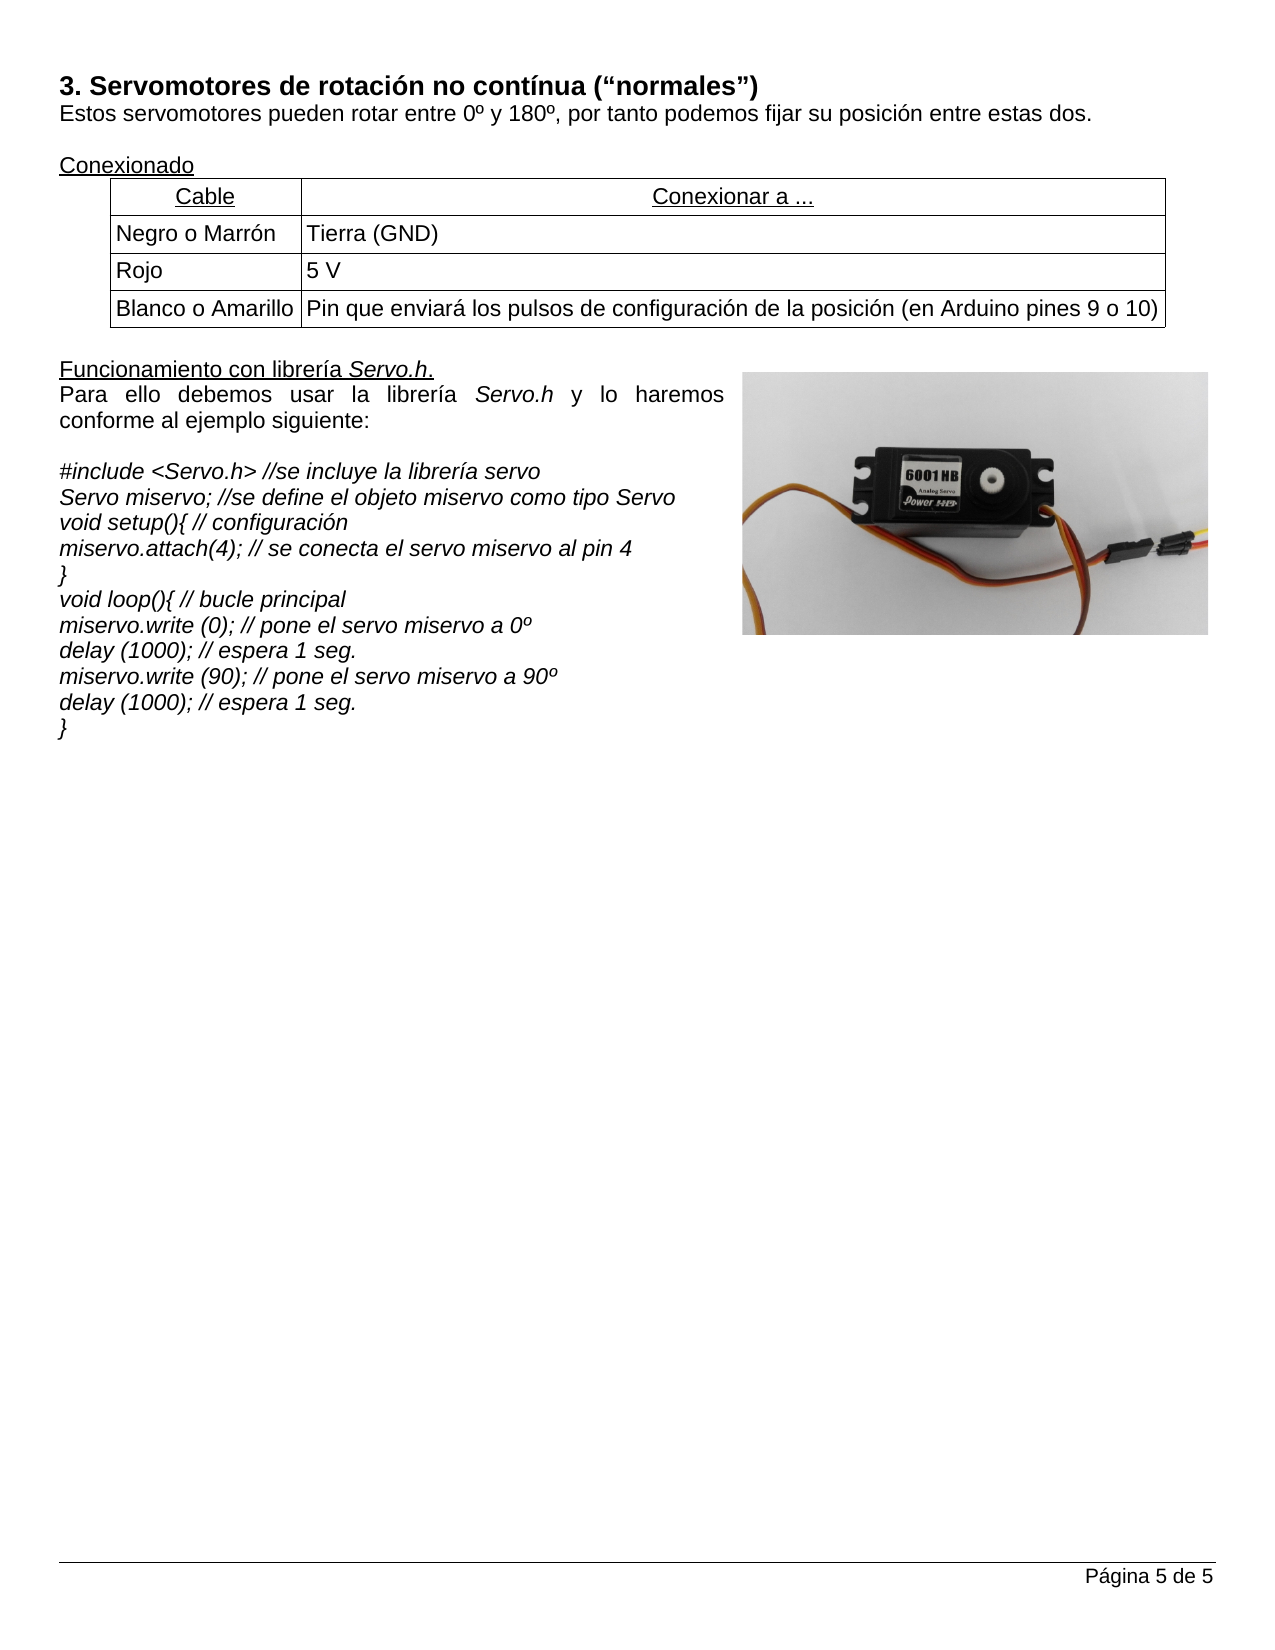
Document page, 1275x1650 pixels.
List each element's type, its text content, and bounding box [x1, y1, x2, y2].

table_cell Negro o Marrón [111, 216, 301, 252]
text Estos servomotores pueden rotar entre 0º y 180º, por tanto podemos fijar su posición entre estas dos. [59, 101, 1216, 127]
text miservo.attach(4); // se conecta el servo miservo al pin 4 [59, 536, 742, 561]
text delay (1000); // espera 1 seg. [59, 689, 1216, 715]
table_header Cable [111, 179, 301, 215]
picture [742, 372, 1209, 635]
table_cell Blanco o Amarillo [111, 291, 301, 327]
table_cell 5 V [302, 254, 1165, 289]
text void loop(){ // bucle principal [59, 587, 742, 612]
text void setup(){ // configuración [59, 510, 742, 536]
text #include <Servo.h> //se incluye la librería servo [59, 459, 742, 484]
subtitle Conexionado [59, 152, 1216, 178]
text } [59, 561, 742, 587]
table_cell Pin que enviará los pulsos de configuración de la posición (en Arduino pines 9 o 10) [302, 291, 1165, 327]
subtitle Funcionamiento con librería Servo.h. [59, 356, 1216, 382]
text Servo miservo; //se define el objeto miservo como tipo Servo [59, 484, 742, 510]
subtitle 3. Servomotores de rotación no contínua (“normales”) [59, 71, 1216, 101]
text [1209, 561, 1216, 587]
table_cell Rojo [111, 254, 301, 289]
text miservo.write (0); // pone el servo miservo a 0º [59, 612, 1216, 638]
text delay (1000); // espera 1 seg. [59, 638, 1216, 664]
table_cell Tierra (GND) [302, 216, 1165, 252]
text } [59, 715, 1216, 741]
text Para ello debemos usar la librería Servo.h y lo haremos conforme al ejemplo siguiente: [59, 382, 742, 433]
text miservo.write (90); // pone el servo miservo a 90º [59, 664, 1216, 689]
table_header Conexionar a ... [302, 179, 1165, 215]
